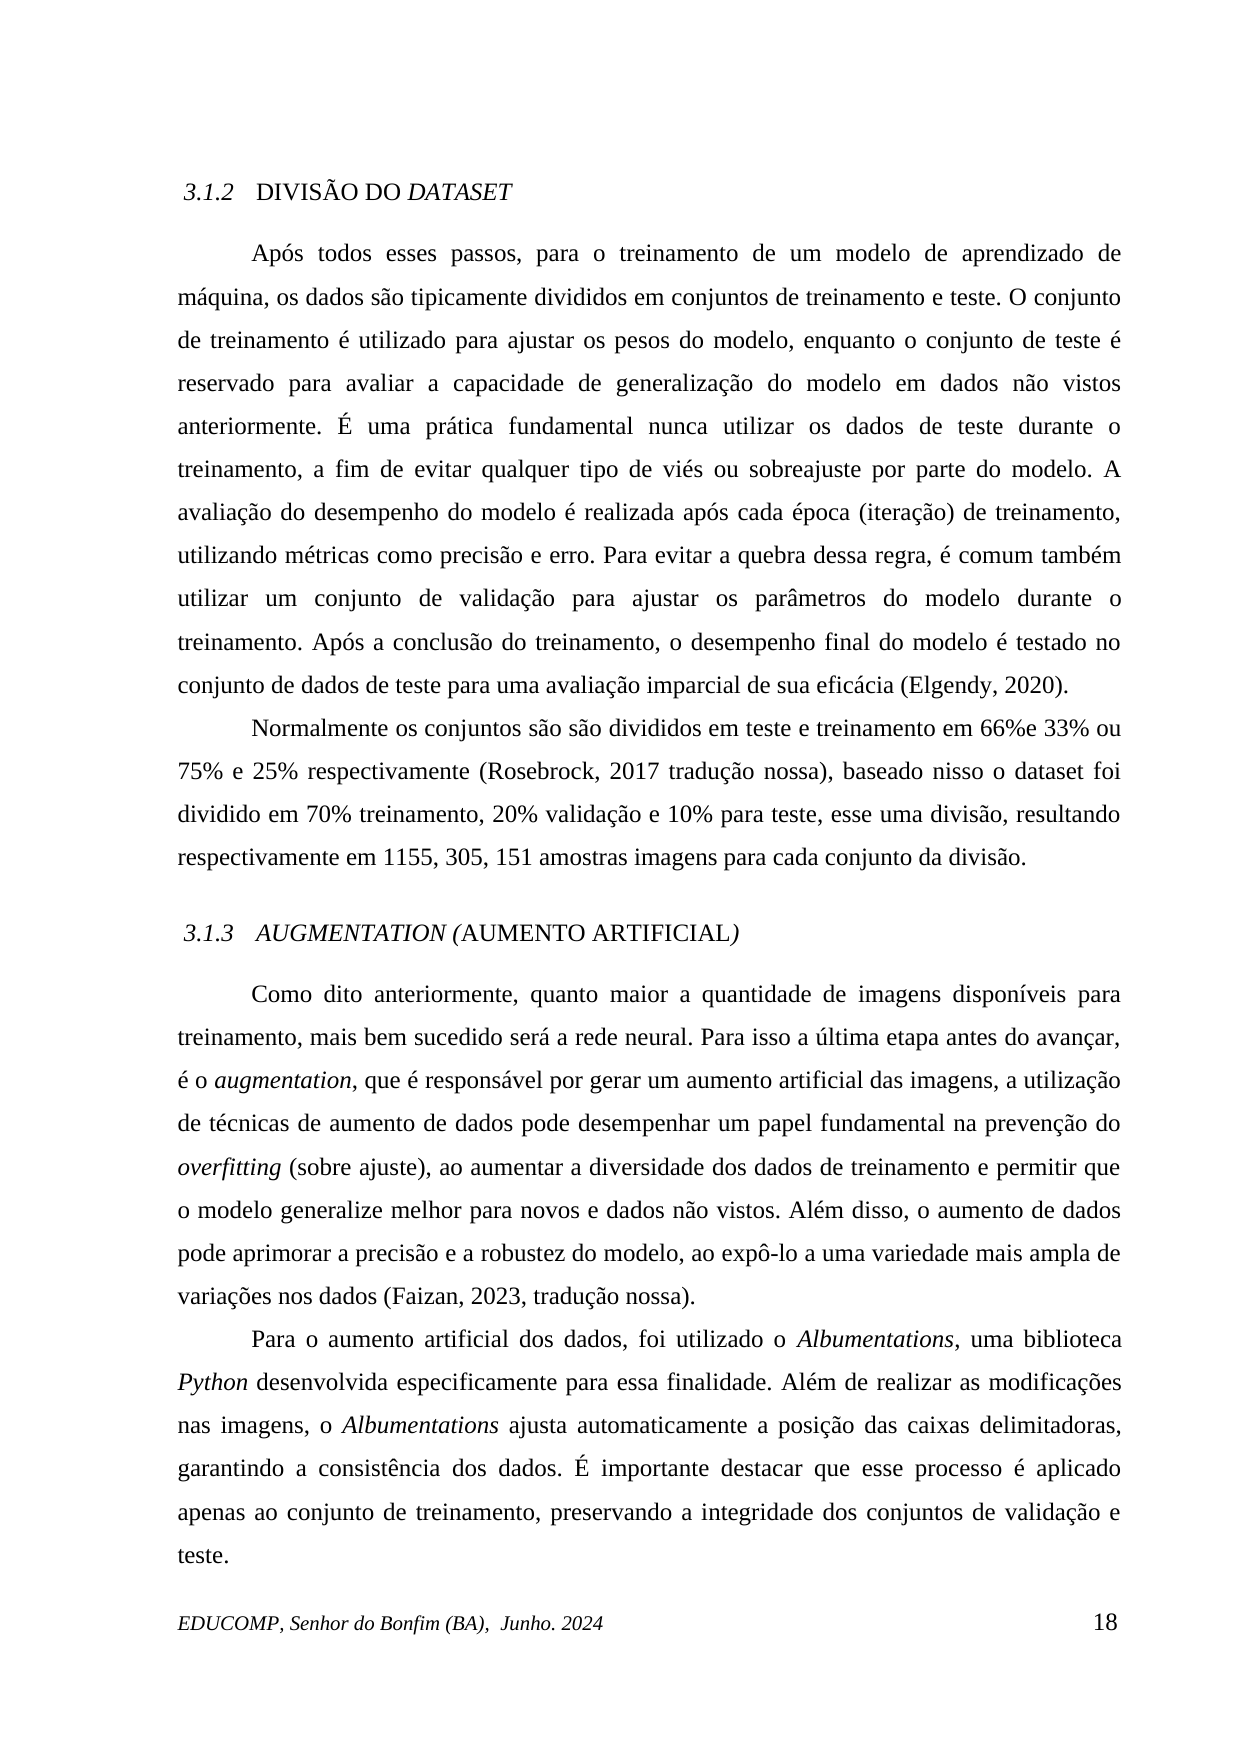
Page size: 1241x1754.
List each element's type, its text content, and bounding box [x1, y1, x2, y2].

text Normalmente os conjuntos são são divididos em teste e treinamento em 66%e 33% ou 75% e 25% respectivamente (Rosebrock, 2017 tradução nossa), baseado nisso o dataset foi dividido em 70% treinamento, 20% validação e 10% para teste, esse uma divisão, resultando respectivamente em 1155, 305, 151 amostras imagens para cada conjunto da divisão. [177, 713, 1122, 871]
text Para o aumento artificial dos dados, foi utilizado o Albumentations, uma biblioteca Python desenvolvida especificamente para essa finalidade. Além de realizar as modificações nas imagens, o Albumentations ajusta automaticamente a posição das caixas delimitadoras, garantindo a consistência dos dados. É importante destacar que esse processo é aplicado apenas ao conjunto de treinamento, preservando a integridade dos conjuntos de validação e teste. [177, 1324, 1122, 1568]
text Como dito anteriormente, quanto maior a quantidade de imagens disponíveis para treinamento, mais bem sucedido será a rede neural. Para isso a última etapa antes do avançar, é o augmentation, que é responsável por gerar um aumento artificial das imagens, a utilização de técnicas de aumento de dados pode desempenhar um papel fundamental na prevenção do overfitting (sobre ajuste), ao aumentar a diversidade dos dados de treinamento e permitir que o modelo generalize melhor para novos e dados não vistos. Além disso, o aumento de dados pode aprimorar a precisão e a robustez do modelo, ao expô-lo a uma variedade mais ampla de variações nos dados (Faizan, 2023, tradução nossa). [177, 979, 1122, 1310]
text Após todos esses passos, para o treinamento de um modelo de aprendizado de máquina, os dados são tipicamente divididos em conjuntos de treinamento e teste. O conjunto de treinamento é utilizado para ajustar os pesos do modelo, enquanto o conjunto de teste é reservado para avaliar a capacidade de generalização do modelo em dados não vistos anteriormente. É uma prática fundamental nunca utilizar os dados de teste durante o treinamento, a fim de evitar qualquer tipo de viés ou sobreajuste por parte do modelo. A avaliação do desempenho do modelo é realizada após cada época (iteração) de treinamento, utilizando métricas como precisão e erro. Para evitar a quebra dessa regra, é comum também utilizar um conjunto de validação para ajustar os parâmetros do modelo durante o treinamento. Após a conclusão do treinamento, o desempenho final do modelo é testado no conjunto de dados de teste para uma avaliação imparcial de sua eficácia (Elgendy, 2020). [177, 238, 1122, 698]
subtitle DIVISÃO DO DATASET [177, 177, 1122, 206]
subtitle AUGMENTATION (AUMENTO ARTIFICIAL) [177, 918, 1122, 947]
